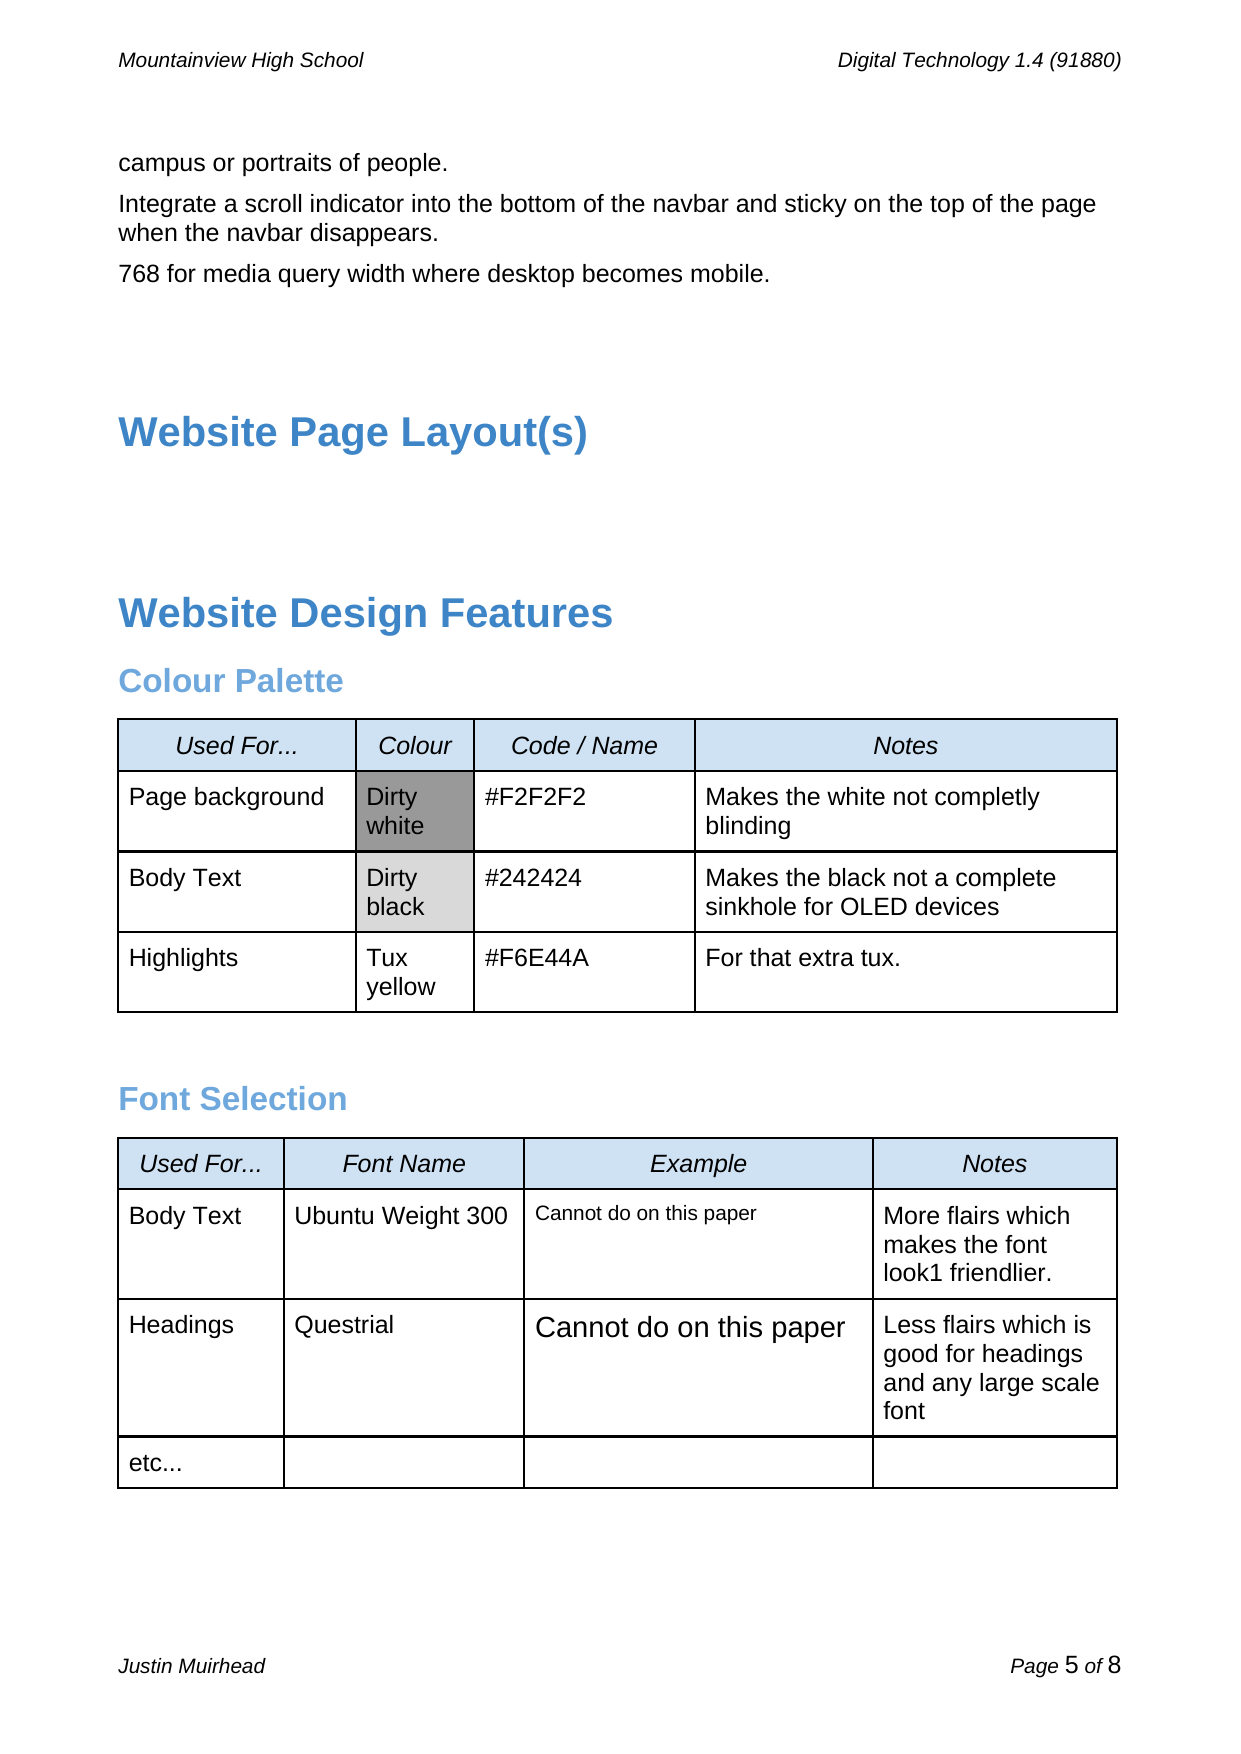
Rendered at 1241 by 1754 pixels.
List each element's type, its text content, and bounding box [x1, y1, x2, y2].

table_header Used For... [119, 720, 355, 770]
table_cell etc... [119, 1438, 283, 1487]
subtitle Website Page Layout(s) [118, 408, 1122, 456]
table_cell Dirty black [357, 853, 473, 931]
table_header Example [525, 1139, 872, 1188]
table_cell Dirty white [357, 772, 473, 850]
table_header Colour [357, 720, 473, 770]
table_header Used For... [119, 1139, 283, 1188]
table_cell Body Text [119, 853, 355, 931]
table_cell More flairs which makes the font look1 friendlier. [874, 1190, 1116, 1297]
table_cell Less flairs which is good for headings and any large scale font [874, 1300, 1116, 1435]
text Integrate a scroll indicator into the bottom of the navbar and sticky on the top of the page when the navbar disappears. [118, 189, 1122, 246]
table_cell #F6E44A [475, 933, 694, 1011]
text 768 for media query width where desktop becomes mobile. [118, 259, 1122, 288]
table_cell Highlights [119, 933, 355, 1011]
table_cell Cannot do on this paper [525, 1300, 872, 1435]
table_cell Makes the black not a complete sinkhole for OLED devices [696, 853, 1116, 931]
table_cell Cannot do on this paper [525, 1190, 872, 1297]
table_cell [874, 1438, 1116, 1487]
text campus or portraits of people. [118, 148, 1122, 176]
subtitle Font Selection [118, 1079, 1122, 1118]
table_cell Headings [119, 1300, 283, 1435]
table_cell [285, 1438, 523, 1487]
table_header Code / Name [475, 720, 694, 770]
table_cell Page background [119, 772, 355, 850]
table_cell [525, 1438, 872, 1487]
table_cell Tux yellow [357, 933, 473, 1011]
table_cell Body Text [119, 1190, 283, 1297]
table_cell Makes the white not completly blinding [696, 772, 1116, 850]
table_cell Ubuntu Weight 300 [285, 1190, 523, 1297]
table_cell #F2F2F2 [475, 772, 694, 850]
subtitle Colour Palette [118, 661, 1122, 699]
table_header Notes [874, 1139, 1116, 1188]
table_cell #242424 [475, 853, 694, 931]
table_cell For that extra tux. [696, 933, 1116, 1011]
table_header Notes [696, 720, 1116, 770]
table_header Font Name [285, 1139, 523, 1188]
subtitle Website Design Features [118, 588, 1122, 636]
table_cell Questrial [285, 1300, 523, 1435]
